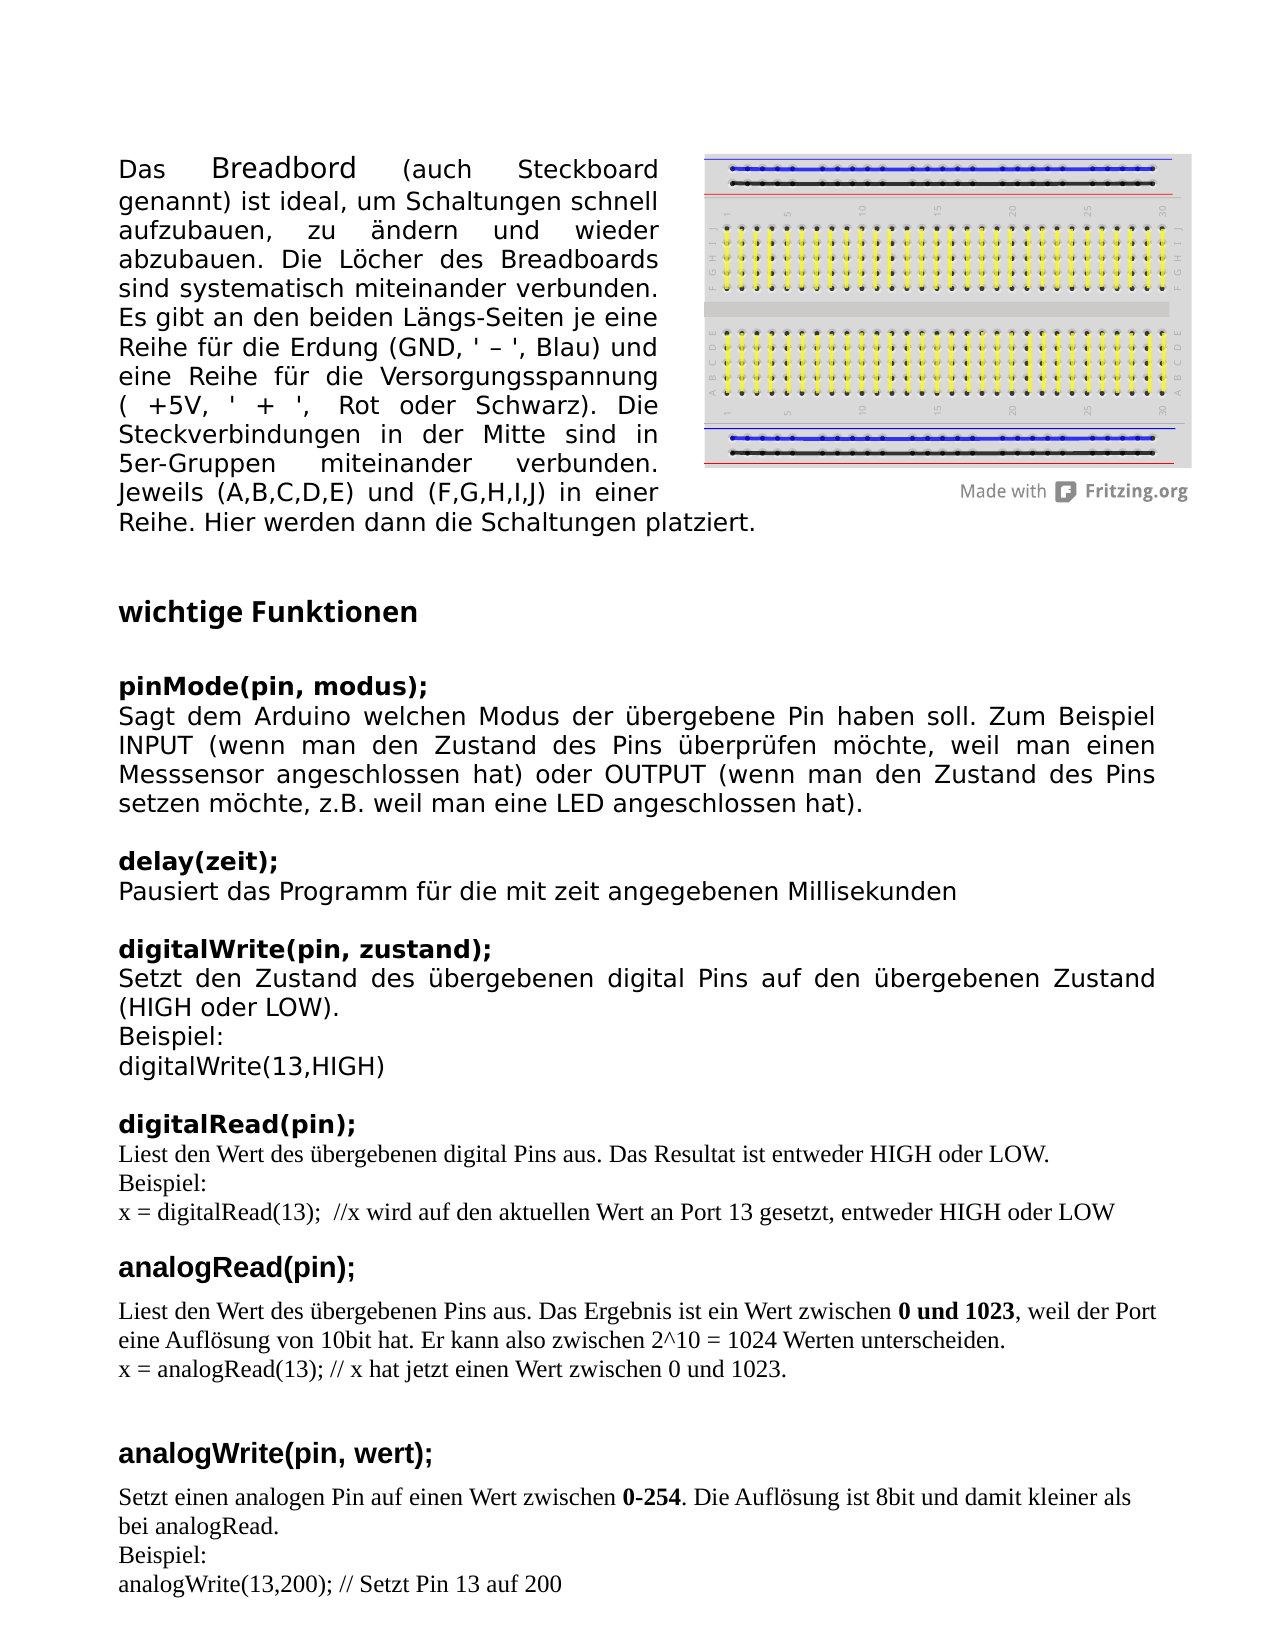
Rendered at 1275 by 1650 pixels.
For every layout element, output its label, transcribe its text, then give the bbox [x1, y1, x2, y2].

text Beispiel: [118, 1540, 1157, 1569]
text Sagt dem Arduino welchen Modus der übergebene Pin haben soll. Zum Beispiel INPUT (wenn man den Zustand des Pins überprüfen möchte, weil man einen Messsensor angeschlossen hat) oder OUTPUT (wenn man den Zustand des Pins setzen möchte, z.B. weil man eine LED angeschlossen hat). [118, 702, 1157, 818]
subtitle analogRead(pin); [118, 1250, 1157, 1284]
text x = analogRead(13); // x hat jetzt einen Wert zwischen 0 und 1023. [118, 1354, 1157, 1383]
text Setzt den Zustand des übergebenen digital Pins auf den übergebenen Zustand (HIGH oder LOW). [118, 964, 1157, 1022]
text Beispiel: [118, 1022, 1157, 1052]
subtitle wichtige Funktionen [118, 591, 1157, 631]
text digitalRead(pin); [118, 1110, 1157, 1139]
text Das Breadbord (auch Steckboard genannt) ist ideal, um Schaltungen schnell aufzubauen, zu ändern und wieder abzubauen. Die Löcher des Breadboards sind systematisch miteinander verbunden. Es gibt an den beiden Längs-Seiten je eine Reihe für die Erdung (GND, ' – ', Blau) und eine Reihe für die Versorgungsspannung ( +5V, ' + ', Rot oder Schwarz). Die Steckverbindungen in der Mitte sind in 5er-Gruppen miteinander verbunden. Jeweils (A,B,C,D,E) und (F,G,H,I,J) in einer Reihe. Hier werden dann die Schaltungen platziert. [118, 147, 1157, 537]
text delay(zeit); [118, 847, 1157, 877]
text digitalWrite(pin, zustand); [118, 935, 1157, 964]
subtitle analogWrite(pin, wert); [118, 1436, 1157, 1470]
text pinMode(pin, modus); [118, 672, 1157, 702]
text Liest den Wert des übergebenen Pins aus. Das Ergebnis ist ein Wert zwischen 0 und 1023, weil der Port eine Auflösung von 10bit hat. Er kann also zwischen 2^10 = 1024 Werten unterscheiden. [118, 1296, 1157, 1354]
text Pausiert das Programm für die mit zeit angegebenen Millisekunden [118, 877, 1157, 906]
text analogWrite(13,200); // Setzt Pin 13 auf 200 [118, 1569, 1157, 1597]
text Beispiel: [118, 1168, 1157, 1197]
text Setzt einen analogen Pin auf einen Wert zwischen 0-254. Die Auflösung ist 8bit und damit kleiner als bei analogRead. [118, 1482, 1157, 1540]
text x = digitalRead(13); //x wird auf den aktuellen Wert an Port 13 gesetzt, entweder HIGH oder LOW [118, 1197, 1157, 1225]
text Liest den Wert des übergebenen digital Pins aus. Das Resultat ist entweder HIGH oder LOW. [118, 1139, 1157, 1168]
text digitalWrite(13,HIGH) [118, 1052, 1157, 1081]
